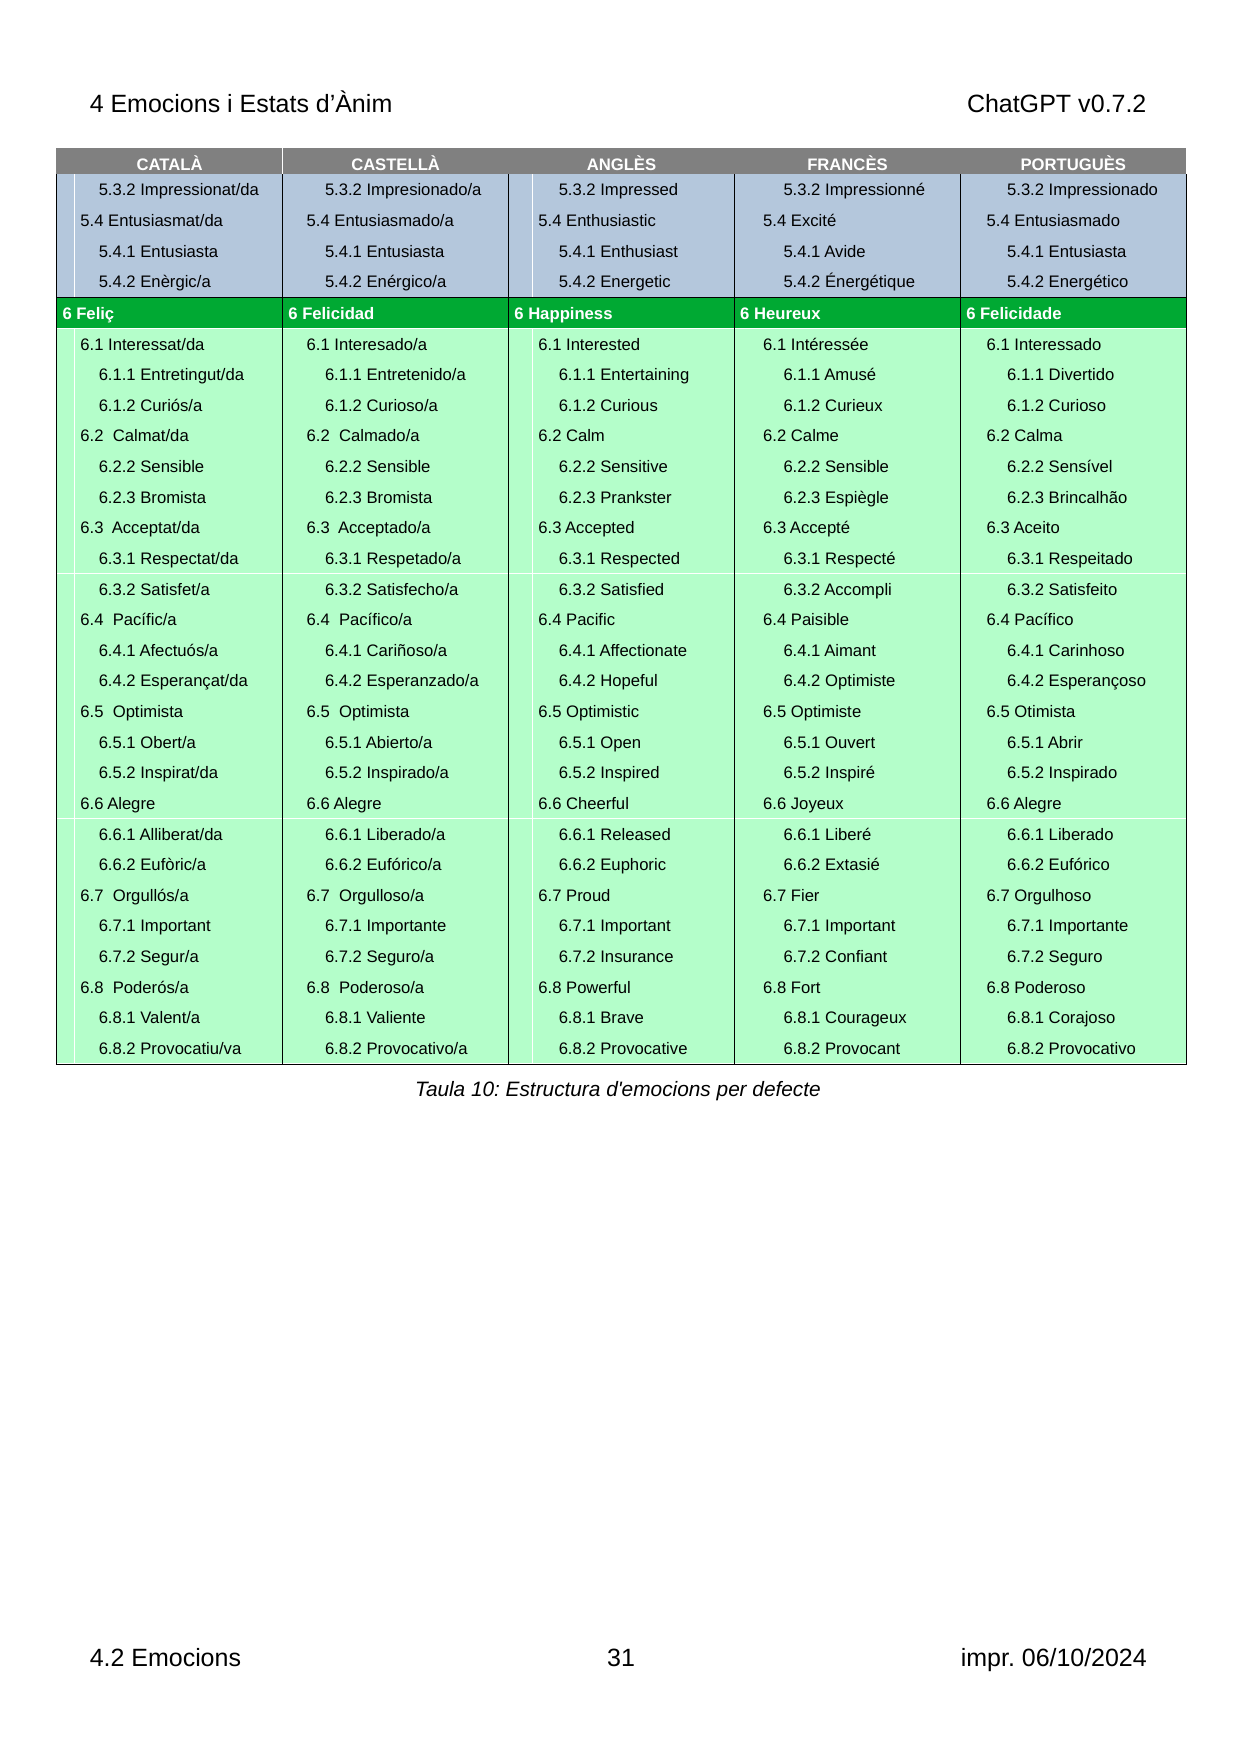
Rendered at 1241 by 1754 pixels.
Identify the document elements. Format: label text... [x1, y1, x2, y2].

table_cell [509, 359, 532, 390]
table_cell [981, 236, 1001, 266]
table_cell [735, 910, 757, 941]
table_cell 6.8 Poderoso/a [301, 972, 508, 1002]
table_cell [757, 757, 778, 788]
table_cell 6.2.2 Sensitive [553, 451, 734, 482]
table_cell 6.5.1 Obert/a [93, 727, 282, 757]
table_cell [57, 174, 74, 205]
table_cell 5.3.2 Impresionado/a [319, 174, 508, 205]
table_cell [301, 635, 319, 665]
table_cell 5.4.2 Enérgico/a [319, 266, 508, 297]
table_cell [57, 266, 74, 297]
table_cell [57, 1033, 74, 1063]
table_cell 6.4.2 Esperanzado/a [319, 665, 508, 696]
table_cell [301, 665, 319, 696]
table_cell [757, 727, 778, 757]
table_cell 6 Heureux [735, 298, 960, 328]
table_cell [509, 266, 532, 297]
table_cell [57, 635, 74, 665]
table_cell 6.4 Pacífic/a [75, 604, 282, 635]
table_cell [735, 205, 757, 236]
table_cell 6.8.2 Provocatiu/va [93, 1033, 282, 1063]
table_cell [735, 574, 757, 604]
table_cell 6.8.1 Valiente [319, 1002, 508, 1033]
table_cell [57, 205, 74, 236]
table_cell 6.3.1 Respected [553, 543, 734, 573]
table_cell [283, 788, 301, 818]
table_cell 6 Feliç [57, 298, 282, 328]
table_cell [961, 757, 981, 788]
table_cell 6.2.2 Sensible [93, 451, 282, 482]
table_cell [301, 757, 319, 788]
table_cell [301, 174, 319, 205]
table_cell 6.5.2 Inspirado [1001, 757, 1186, 788]
table_cell [283, 574, 301, 604]
table_cell [301, 236, 319, 266]
table_cell 6.1.2 Curiós/a [93, 390, 282, 420]
table_cell [961, 727, 981, 757]
table_cell [57, 329, 74, 359]
table_cell [283, 941, 301, 972]
table_cell [981, 359, 1001, 390]
table_cell [735, 420, 757, 451]
table_cell [509, 665, 532, 696]
table_cell [75, 910, 93, 941]
table_cell [509, 390, 532, 420]
table_cell 6.3.2 Satisfet/a [93, 574, 282, 604]
table_cell [57, 972, 74, 1002]
table_cell [75, 1002, 93, 1033]
table_cell [533, 727, 553, 757]
table_cell 6.3.1 Respecté [778, 543, 960, 573]
table_cell [961, 329, 981, 359]
table_cell [757, 482, 778, 512]
table_cell [283, 910, 301, 941]
table_cell 6.1.2 Curieux [778, 390, 960, 420]
table_cell [283, 727, 301, 757]
table_cell [735, 390, 757, 420]
table_cell 6.4.1 Carinhoso [1001, 635, 1186, 665]
table_cell [301, 727, 319, 757]
table_cell [981, 849, 1001, 880]
table_cell [75, 665, 93, 696]
table_cell [735, 880, 757, 910]
table_cell [57, 482, 74, 512]
table_cell 6.3 Acceptado/a [301, 512, 508, 543]
table_cell 5.4.2 Energético [1001, 266, 1186, 297]
table_cell [961, 880, 981, 910]
table_cell [283, 665, 301, 696]
table_cell [283, 1002, 301, 1033]
table_cell 6.1.1 Entertaining [553, 359, 734, 390]
table_cell [509, 696, 532, 727]
table_cell 6.7.1 Important [778, 910, 960, 941]
table_cell [283, 972, 301, 1002]
table_cell [75, 451, 93, 482]
table_cell 6.5.2 Inspirat/da [93, 757, 282, 788]
table_cell [961, 390, 981, 420]
table_cell [283, 849, 301, 880]
table_cell [533, 635, 553, 665]
table_cell [981, 727, 1001, 757]
table_cell 6.1.1 Divertido [1001, 359, 1186, 390]
table_cell [75, 757, 93, 788]
table_cell [981, 482, 1001, 512]
table_cell 5.4.1 Entusiasta [93, 236, 282, 266]
table_cell [301, 819, 319, 849]
table_cell 6.8.1 Courageux [778, 1002, 960, 1033]
table_cell [735, 757, 757, 788]
table_cell 6.7 Fier [757, 880, 960, 910]
table_cell 6.8.2 Provocative [553, 1033, 734, 1063]
table_cell [301, 451, 319, 482]
table_cell 6.3.2 Accompli [778, 574, 960, 604]
table_cell 6.1.2 Curioso [1001, 390, 1186, 420]
table_cell 6.1 Interesado/a [301, 329, 508, 359]
table_cell 5.4 Enthusiastic [533, 205, 734, 236]
table_cell [509, 819, 532, 849]
table_cell [981, 635, 1001, 665]
table_cell [735, 635, 757, 665]
table_cell [57, 236, 74, 266]
table_cell 6.1 Interested [533, 329, 734, 359]
table_cell [961, 1033, 981, 1063]
table_cell [57, 574, 74, 604]
table_cell [509, 420, 532, 451]
table_cell [509, 174, 532, 205]
table_cell [533, 174, 553, 205]
table_cell [509, 727, 532, 757]
table_cell [301, 543, 319, 573]
table_cell 6.3.2 Satisfied [553, 574, 734, 604]
table_cell 6.4.2 Optimiste [778, 665, 960, 696]
table_cell [961, 941, 981, 972]
table_cell 6.3 Accepted [533, 512, 734, 543]
table_cell [757, 359, 778, 390]
table_cell 5.4.1 Avide [778, 236, 960, 266]
table_cell [735, 482, 757, 512]
table_cell [735, 849, 757, 880]
table_cell [981, 665, 1001, 696]
table_cell [75, 236, 93, 266]
table_cell [961, 543, 981, 573]
table_cell [283, 543, 301, 573]
table_cell [509, 574, 532, 604]
table_cell [57, 788, 74, 818]
table_cell [283, 604, 301, 635]
table_cell [961, 205, 981, 236]
table_cell [283, 205, 301, 236]
table_cell 6.3 Aceito [981, 512, 1186, 543]
table_cell [533, 451, 553, 482]
table_cell [509, 205, 532, 236]
table_cell 6.6 Alegre [75, 788, 282, 818]
table_cell [757, 1002, 778, 1033]
table_cell [283, 880, 301, 910]
table_cell [757, 574, 778, 604]
table_cell 6.4.2 Esperançoso [1001, 665, 1186, 696]
table_cell [301, 941, 319, 972]
table_cell 5.3.2 Impressionat/da [93, 174, 282, 205]
table_cell [533, 910, 553, 941]
table_cell 6.6.1 Liberado/a [319, 819, 508, 849]
table_cell 6.4.2 Hopeful [553, 665, 734, 696]
table_cell 6.6.2 Eufórico/a [319, 849, 508, 880]
table_cell 6.7.1 Important [93, 910, 282, 941]
table_cell 6.8.1 Valent/a [93, 1002, 282, 1033]
table_cell [961, 574, 981, 604]
table_cell [961, 696, 981, 727]
table_cell [735, 174, 757, 205]
table_cell [57, 420, 74, 451]
table_cell 6.7.1 Important [553, 910, 734, 941]
table_cell [57, 665, 74, 696]
table_header CATALÀ [56, 148, 282, 174]
table_cell 6.5.2 Inspiré [778, 757, 960, 788]
table_cell [961, 635, 981, 665]
table_cell [283, 635, 301, 665]
table_cell [75, 482, 93, 512]
table_cell 6.4.2 Esperançat/da [93, 665, 282, 696]
table_cell [57, 390, 74, 420]
table_cell 6.2.2 Sensible [319, 451, 508, 482]
table_cell [757, 849, 778, 880]
table_cell 6.2 Calmat/da [75, 420, 282, 451]
table_cell [735, 236, 757, 266]
table_cell 6.7.1 Importante [319, 910, 508, 941]
table_cell 5.4.1 Entusiasta [1001, 236, 1186, 266]
table_cell 5.4 Excité [757, 205, 960, 236]
table_cell [757, 543, 778, 573]
table_cell [735, 359, 757, 390]
table_cell 6.6.2 Extasié [778, 849, 960, 880]
table_cell [757, 236, 778, 266]
table_cell [509, 941, 532, 972]
table_cell [981, 819, 1001, 849]
table_cell 6.8.1 Corajoso [1001, 1002, 1186, 1033]
table_cell [283, 329, 301, 359]
table_cell [283, 451, 301, 482]
table_cell 5.4 Entusiasmado/a [301, 205, 508, 236]
table_cell [75, 266, 93, 297]
table_cell [533, 390, 553, 420]
table_cell [509, 329, 532, 359]
table_cell [57, 451, 74, 482]
table_cell [57, 512, 74, 543]
table_cell 6.6 Cheerful [533, 788, 734, 818]
table_cell [961, 849, 981, 880]
table_cell [57, 727, 74, 757]
table_cell [75, 635, 93, 665]
table_cell [509, 849, 532, 880]
table_cell [509, 604, 532, 635]
table_cell [533, 1002, 553, 1033]
table_cell [75, 849, 93, 880]
table_cell [981, 574, 1001, 604]
table_cell 6.4.1 Affectionate [553, 635, 734, 665]
table_cell [57, 359, 74, 390]
table_cell [509, 972, 532, 1002]
table_cell 6.8.2 Provocativo/a [319, 1033, 508, 1063]
table_cell [301, 574, 319, 604]
table_cell [301, 359, 319, 390]
table_cell [301, 849, 319, 880]
table_cell [509, 512, 532, 543]
table_cell [981, 174, 1001, 205]
table_cell [757, 665, 778, 696]
table_cell 6.1.1 Entretingut/da [93, 359, 282, 390]
table_cell 6.4.1 Cariñoso/a [319, 635, 508, 665]
table_cell [301, 910, 319, 941]
table_cell 6.8 Powerful [533, 972, 734, 1002]
table_cell 6 Felicidade [961, 298, 1186, 328]
table_cell 6.5.1 Open [553, 727, 734, 757]
table_cell [757, 635, 778, 665]
table_cell 6.2 Calma [981, 420, 1186, 451]
table_cell [961, 420, 981, 451]
table_cell [301, 1033, 319, 1063]
table_cell 6.2 Calme [757, 420, 960, 451]
table_cell 6.5 Optimistic [533, 696, 734, 727]
table_cell [301, 390, 319, 420]
table_cell 6.5.1 Abierto/a [319, 727, 508, 757]
table_cell [57, 910, 74, 941]
table_cell [757, 390, 778, 420]
table_cell 5.4.1 Entusiasta [319, 236, 508, 266]
text Taula 10: Estructura d'emocions per defecte [89, 1077, 1146, 1101]
table_cell 6 Felicidad [283, 298, 508, 328]
table_cell [283, 236, 301, 266]
table_cell [735, 972, 757, 1002]
table_cell 6.7.2 Seguro [1001, 941, 1186, 972]
table_cell [57, 819, 74, 849]
table_cell [735, 1033, 757, 1063]
table_cell 5.3.2 Impressed [553, 174, 734, 205]
table_cell [283, 819, 301, 849]
table_cell [533, 574, 553, 604]
table_cell 6.7 Proud [533, 880, 734, 910]
table_cell [57, 604, 74, 635]
table_cell 6.2 Calmado/a [301, 420, 508, 451]
table_cell [961, 788, 981, 818]
table_cell [735, 1002, 757, 1033]
table_cell 6.5 Otimista [981, 696, 1186, 727]
table_cell [735, 665, 757, 696]
table_cell 6.7.1 Importante [1001, 910, 1186, 941]
table_cell 6.1.2 Curious [553, 390, 734, 420]
table_cell [283, 174, 301, 205]
table_cell [735, 819, 757, 849]
table_cell [533, 359, 553, 390]
table_cell 6.2.3 Prankster [553, 482, 734, 512]
table_cell [509, 1002, 532, 1033]
table_cell 6.7.2 Confiant [778, 941, 960, 972]
table_cell 6.6.1 Liberado [1001, 819, 1186, 849]
table_cell [981, 941, 1001, 972]
table_header ANGLÈS [508, 148, 734, 174]
table_cell [509, 910, 532, 941]
table_cell 6.5.2 Inspirado/a [319, 757, 508, 788]
table_cell 6.3.1 Respectat/da [93, 543, 282, 573]
table_cell [57, 880, 74, 910]
table_cell 6.3.1 Respetado/a [319, 543, 508, 573]
table_cell [75, 819, 93, 849]
table_cell [735, 604, 757, 635]
table_cell 6.1.1 Entretenido/a [319, 359, 508, 390]
table_cell [981, 451, 1001, 482]
table_cell [961, 604, 981, 635]
table_cell 6.1 Interessado [981, 329, 1186, 359]
table_cell [757, 910, 778, 941]
table_cell 6.1 Interessat/da [75, 329, 282, 359]
table_cell 6.6.2 Eufórico [1001, 849, 1186, 880]
table_cell 5.3.2 Impressionné [778, 174, 960, 205]
table_cell [75, 174, 93, 205]
table_header PORTUGUÈS [960, 148, 1186, 174]
table_cell 6.5.1 Abrir [1001, 727, 1186, 757]
table_cell 6.7.2 Seguro/a [319, 941, 508, 972]
table_cell [509, 1033, 532, 1063]
table_cell 6.6.1 Alliberat/da [93, 819, 282, 849]
table_cell [981, 1033, 1001, 1063]
table_cell 6.1 Intéressée [757, 329, 960, 359]
table_cell 6.7 Orgullós/a [75, 880, 282, 910]
table_cell [757, 266, 778, 297]
table_cell 6.6 Alegre [981, 788, 1186, 818]
table_cell [57, 941, 74, 972]
table_cell 6.2.3 Brincalhão [1001, 482, 1186, 512]
table_cell [283, 1033, 301, 1063]
table_cell 5.3.2 Impressionado [1001, 174, 1186, 205]
table_cell [533, 757, 553, 788]
table_cell 6.7.2 Segur/a [93, 941, 282, 972]
table_cell [961, 359, 981, 390]
table_cell 6.6.2 Eufòric/a [93, 849, 282, 880]
table_cell [283, 420, 301, 451]
table_cell 6.5 Optimiste [757, 696, 960, 727]
table_cell 6.8 Poderós/a [75, 972, 282, 1002]
table_cell [57, 1002, 74, 1033]
table_cell [961, 482, 981, 512]
table_cell [509, 543, 532, 573]
table_cell [735, 451, 757, 482]
table_cell 6.5 Optimista [301, 696, 508, 727]
table_cell [961, 512, 981, 543]
table_cell [961, 972, 981, 1002]
table_cell [757, 174, 778, 205]
table_cell [981, 757, 1001, 788]
table_cell [757, 1033, 778, 1063]
table_cell 6.2.3 Espiègle [778, 482, 960, 512]
table_cell [301, 482, 319, 512]
table_cell [533, 1033, 553, 1063]
table_cell [75, 390, 93, 420]
table_cell [533, 543, 553, 573]
table_cell [57, 849, 74, 880]
table_cell 5.4 Entusiasmat/da [75, 205, 282, 236]
table_cell 6.2.3 Bromista [93, 482, 282, 512]
table_cell 5.4.1 Enthusiast [553, 236, 734, 266]
table_cell [57, 543, 74, 573]
table_header CASTELLÀ [283, 148, 508, 174]
table_cell [757, 451, 778, 482]
table_cell [57, 757, 74, 788]
table_cell [533, 941, 553, 972]
table_cell 6.6 Alegre [301, 788, 508, 818]
table_cell [533, 849, 553, 880]
table_cell [735, 329, 757, 359]
table_cell 6.4 Pacífico [981, 604, 1186, 635]
table_cell [981, 390, 1001, 420]
table_cell 6.4 Paisible [757, 604, 960, 635]
table_cell [735, 941, 757, 972]
table_cell [283, 266, 301, 297]
table_cell [301, 1002, 319, 1033]
table_cell [735, 512, 757, 543]
table_cell 6.4.1 Afectuós/a [93, 635, 282, 665]
table_cell [283, 359, 301, 390]
table_cell [757, 941, 778, 972]
table_cell [533, 819, 553, 849]
table_cell 6.3.2 Satisfecho/a [319, 574, 508, 604]
table_cell [735, 266, 757, 297]
table_cell [283, 757, 301, 788]
table_cell [961, 266, 981, 297]
table_cell [981, 1002, 1001, 1033]
table_cell 6.1.2 Curioso/a [319, 390, 508, 420]
table_cell [981, 266, 1001, 297]
table_cell 6.4 Pacífico/a [301, 604, 508, 635]
table_cell 6.2.2 Sensible [778, 451, 960, 482]
table_cell 5.4.2 Énergétique [778, 266, 960, 297]
table_cell [735, 788, 757, 818]
table_cell 6.4 Pacific [533, 604, 734, 635]
table_cell 6.6 Joyeux [757, 788, 960, 818]
table_cell 6.8.2 Provocant [778, 1033, 960, 1063]
table_cell 6.2.3 Bromista [319, 482, 508, 512]
table_cell [533, 266, 553, 297]
table_cell [981, 543, 1001, 573]
table_cell 6.3.2 Satisfeito [1001, 574, 1186, 604]
table_cell 5.4.2 Energetic [553, 266, 734, 297]
table_cell [735, 543, 757, 573]
table_cell [509, 757, 532, 788]
table_cell 6.1.1 Amusé [778, 359, 960, 390]
table_cell 6.6.1 Released [553, 819, 734, 849]
table_cell 6.4.1 Aimant [778, 635, 960, 665]
table_cell [533, 482, 553, 512]
table_cell [961, 819, 981, 849]
table_cell 6.2 Calm [533, 420, 734, 451]
table_cell [961, 665, 981, 696]
table_cell [961, 174, 981, 205]
table_cell [57, 696, 74, 727]
table_cell 6.6.2 Euphoric [553, 849, 734, 880]
table_cell [283, 482, 301, 512]
table_cell [509, 635, 532, 665]
table_cell [533, 665, 553, 696]
table_cell [757, 819, 778, 849]
table_cell 6.8.2 Provocativo [1001, 1033, 1186, 1063]
table_cell [283, 696, 301, 727]
table_cell 6.5.1 Ouvert [778, 727, 960, 757]
table_cell [981, 910, 1001, 941]
table_cell 6.3 Accepté [757, 512, 960, 543]
table_cell [961, 451, 981, 482]
table_cell [283, 390, 301, 420]
table_cell [509, 236, 532, 266]
table_cell [961, 236, 981, 266]
table_cell 6.5.2 Inspired [553, 757, 734, 788]
table_cell [961, 1002, 981, 1033]
table_cell 6.2.2 Sensível [1001, 451, 1186, 482]
table_cell 6.8 Fort [757, 972, 960, 1002]
table_cell 6.6.1 Liberé [778, 819, 960, 849]
table_cell [283, 512, 301, 543]
table_cell [75, 1033, 93, 1063]
table_cell [301, 266, 319, 297]
table_cell 5.4 Entusiasmado [981, 205, 1186, 236]
table_header FRANCÈS [734, 148, 960, 174]
table_cell 6 Happiness [509, 298, 734, 328]
table_cell [75, 574, 93, 604]
table_cell [533, 236, 553, 266]
table_cell [735, 727, 757, 757]
table_cell [75, 941, 93, 972]
table_cell [75, 727, 93, 757]
table_cell [735, 696, 757, 727]
table_cell 6.3.1 Respeitado [1001, 543, 1186, 573]
table_cell 6.7.2 Insurance [553, 941, 734, 972]
table_cell [75, 359, 93, 390]
table_cell 6.5 Optimista [75, 696, 282, 727]
table_cell 6.8.1 Brave [553, 1002, 734, 1033]
table_cell [509, 880, 532, 910]
table_cell 5.4.2 Enèrgic/a [93, 266, 282, 297]
table_cell 6.7 Orgulloso/a [301, 880, 508, 910]
table_cell 6.3 Acceptat/da [75, 512, 282, 543]
table_cell 6.8 Poderoso [981, 972, 1186, 1002]
table_cell [509, 451, 532, 482]
table_cell [75, 543, 93, 573]
table_cell [509, 788, 532, 818]
table_cell 6.7 Orgulhoso [981, 880, 1186, 910]
table_cell [961, 910, 981, 941]
table_cell [509, 482, 532, 512]
